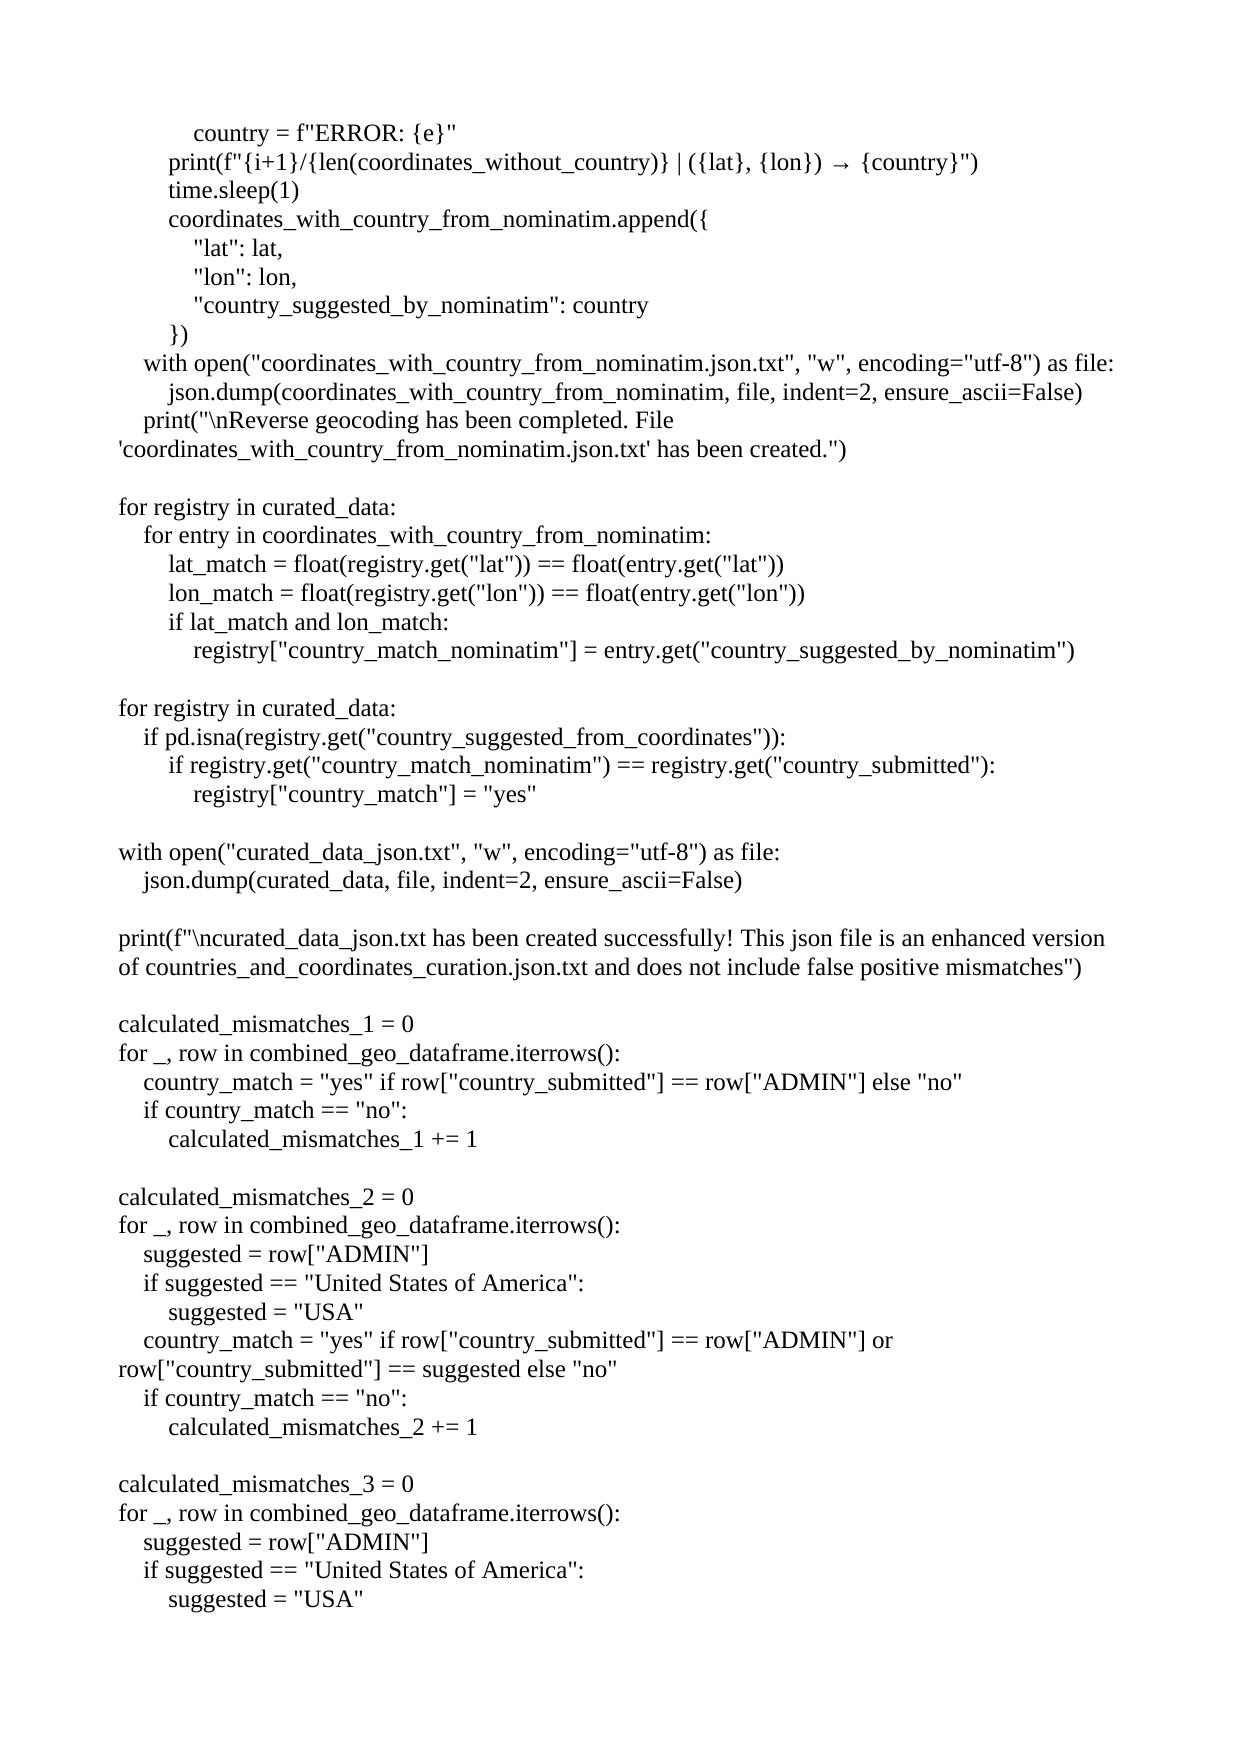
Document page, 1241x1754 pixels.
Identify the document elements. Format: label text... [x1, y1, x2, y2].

text print(f"\ncurated_data_json.txt has been created successfully! This json file is an enhanced version of countries_and_coordinates_curation.json.txt and does not include false positive mismatches") [118, 923, 1122, 981]
text with open("curated_data_json.txt", "w", encoding="utf-8") as file: [118, 837, 1122, 866]
text if suggested == "United States of America": [118, 1556, 1122, 1584]
text for _, row in combined_geo_dataframe.iterrows(): [118, 1038, 1122, 1067]
text calculated_mismatches_1 += 1 [118, 1124, 1122, 1153]
text with open("coordinates_with_country_from_nominatim.json.txt", "w", encoding="utf-8") as file: [118, 348, 1122, 377]
text for _, row in combined_geo_dataframe.iterrows(): [118, 1498, 1122, 1527]
text if country_match == "no": [118, 1383, 1122, 1412]
text if country_match == "no": [118, 1096, 1122, 1124]
text }) [118, 319, 1122, 348]
text for registry in curated_data: [118, 693, 1122, 722]
text json.dump(coordinates_with_country_from_nominatim, file, indent=2, ensure_ascii=False) [118, 377, 1122, 406]
text "lon": lon, [118, 262, 1122, 291]
text if pd.isna(registry.get("country_suggested_from_coordinates")): [118, 722, 1122, 751]
text coordinates_with_country_from_nominatim.append({ [118, 204, 1122, 233]
text print("\nReverse geocoding has been completed. File 'coordinates_with_country_from_nominatim.json.txt' has been created.") [118, 406, 1122, 463]
text "country_suggested_by_nominatim": country [118, 291, 1122, 319]
text for entry in coordinates_with_country_from_nominatim: [118, 521, 1122, 549]
text country_match = "yes" if row["country_submitted"] == row["ADMIN"] or row["country_submitted"] == suggested else "no" [118, 1326, 1122, 1383]
text suggested = "USA" [118, 1584, 1122, 1613]
text "lat": lat, [118, 233, 1122, 262]
text registry["country_match"] = "yes" [118, 779, 1122, 808]
text lon_match = float(registry.get("lon")) == float(entry.get("lon")) [118, 578, 1122, 607]
text calculated_mismatches_2 = 0 [118, 1182, 1122, 1211]
text calculated_mismatches_3 = 0 [118, 1469, 1122, 1498]
text if registry.get("country_match_nominatim") == registry.get("country_submitted"): [118, 751, 1122, 779]
text for _, row in combined_geo_dataframe.iterrows(): [118, 1211, 1122, 1239]
text registry["country_match_nominatim"] = entry.get("country_suggested_by_nominatim") [118, 636, 1122, 664]
text suggested = row["ADMIN"] [118, 1527, 1122, 1556]
text if suggested == "United States of America": [118, 1268, 1122, 1297]
text time.sleep(1) [118, 176, 1122, 204]
text suggested = row["ADMIN"] [118, 1239, 1122, 1268]
text country_match = "yes" if row["country_submitted"] == row["ADMIN"] else "no" [118, 1067, 1122, 1096]
text calculated_mismatches_1 = 0 [118, 1009, 1122, 1038]
text suggested = "USA" [118, 1297, 1122, 1326]
text json.dump(curated_data, file, indent=2, ensure_ascii=False) [118, 866, 1122, 894]
text country = f"ERROR: {e}" [118, 118, 1122, 147]
text print(f"{i+1}/{len(coordinates_without_country)} | ({lat}, {lon}) → {country}") [118, 147, 1122, 176]
text for registry in curated_data: [118, 492, 1122, 521]
text calculated_mismatches_2 += 1 [118, 1412, 1122, 1441]
text if lat_match and lon_match: [118, 607, 1122, 636]
text lat_match = float(registry.get("lat")) == float(entry.get("lat")) [118, 549, 1122, 578]
